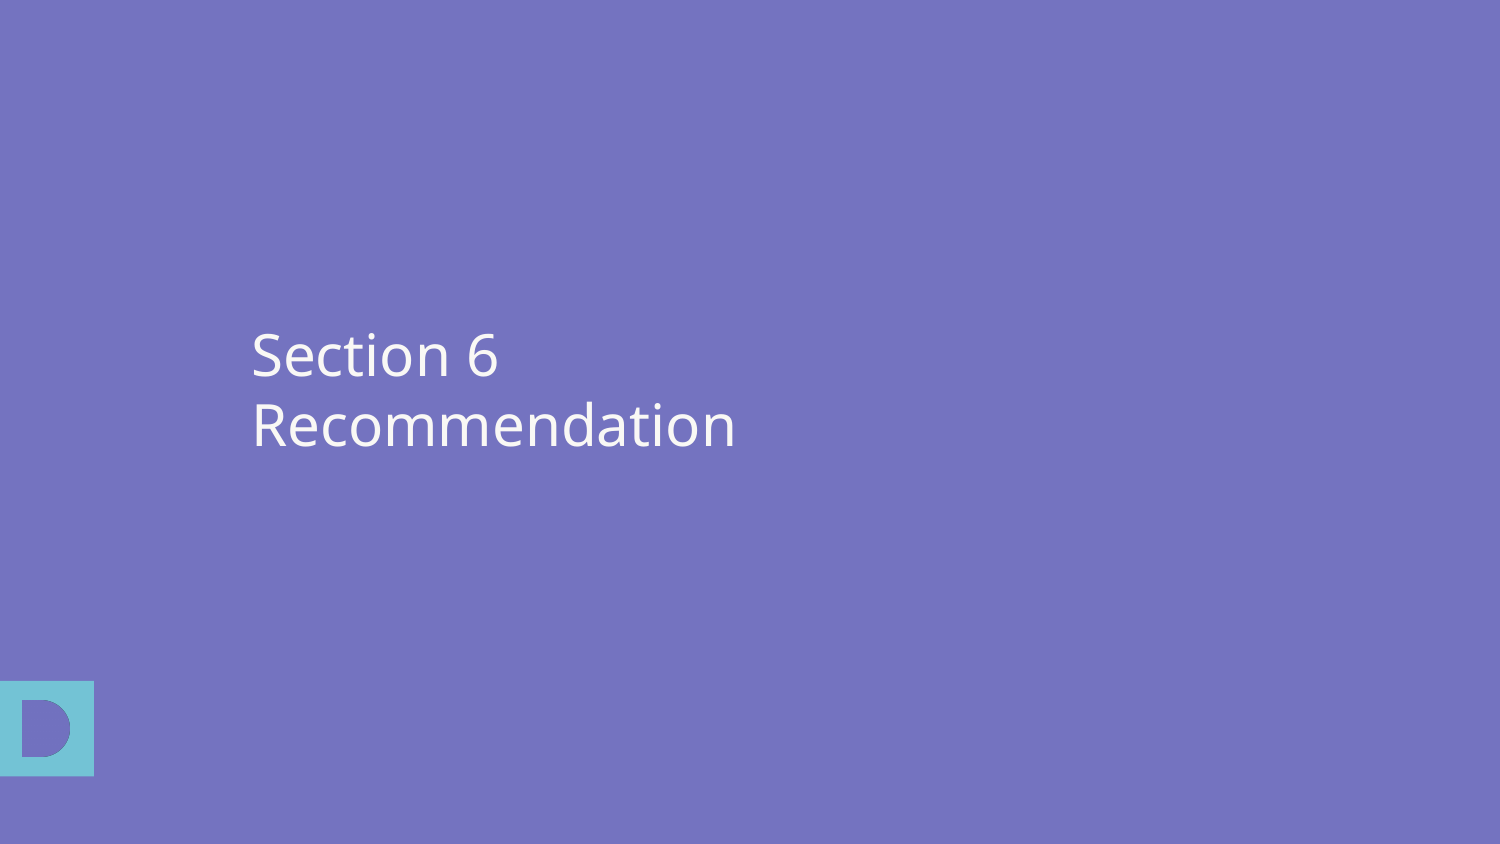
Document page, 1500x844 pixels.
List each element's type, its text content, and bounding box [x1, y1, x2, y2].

title Section 6 Recommendation [236, 0, 1174, 777]
picture [22, 700, 70, 757]
